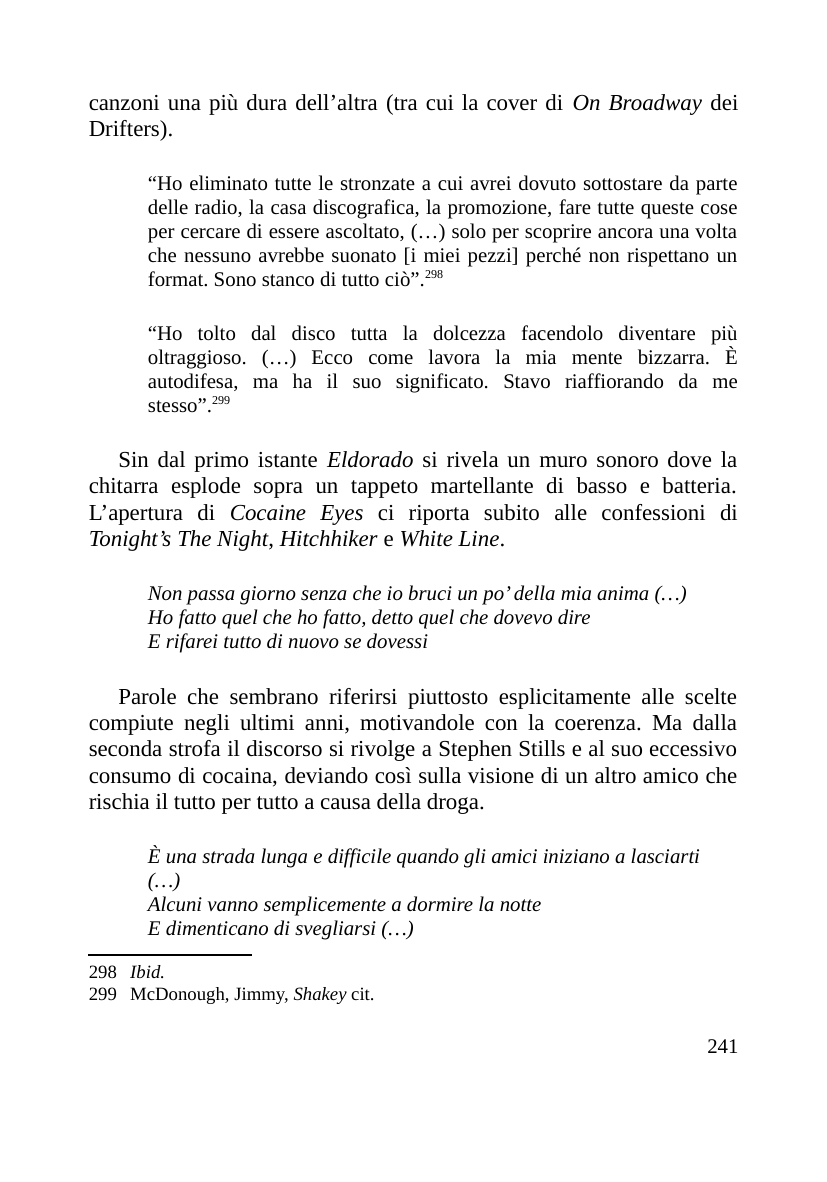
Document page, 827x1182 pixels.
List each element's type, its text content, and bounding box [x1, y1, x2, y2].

text (…) [88, 868, 738, 892]
text “Ho tolto dal disco tutta la dolcezza facendolo diventare più oltraggioso. (…) Ecco come lavora la mia mente bizzarra. È autodifesa, ma ha il suo significato. Stavo riaffiorando da me stesso”. [148, 321, 738, 417]
text Ho fatto quel che ho fatto, detto quel che dovevo dire [88, 605, 738, 629]
text canzoni una più dura dell’altra (tra cui la cover di On Broadway dei Drifters). [88, 88, 738, 141]
text Parole che sembrano riferirsi piuttosto esplicitamente alle scelte compiute negli ultimi anni, motivandole con la coerenza. Ma dalla seconda strofa il discorso si rivolge a Stephen Stills e al suo eccessivo consumo di cocaina, deviando così sulla visione di un altro amico che rischia il tutto per tutto a causa della droga. [88, 683, 738, 814]
text Sin dal primo istante Eldorado si rivela un muro sonoro dove la chitarra esplode sopra un tappeto martellante di basso e batteria. L’apertura di Cocaine Eyes ci riporta subito alle confessioni di Tonight’s The Night, Hitchhiker e White Line. [88, 446, 738, 552]
text Non passa giorno senza che io bruci un po’ della mia anima (…) [88, 581, 738, 605]
text Alcuni vanno semplicemente a dormire la notte [88, 892, 738, 916]
text E rifarei tutto di nuovo se dovessi [88, 629, 738, 653]
text McDonough, Jimmy, Shakey cit. [88, 982, 738, 1004]
text È una strada lunga e difficile quando gli amici iniziano a lasciarti [88, 844, 738, 868]
text “Ho eliminato tutte le stronzate a cui avrei dovuto sottostare da parte delle radio, la casa discografica, la promozione, fare tutte queste cose per cercare di essere ascoltato, (…) solo per scoprire ancora una volta che nessuno avrebbe suonato [i miei pezzi] perché non rispettano un format. Sono stanco di tutto ciò”. [148, 171, 738, 291]
text Ibid. [88, 961, 738, 982]
text E dimenticano di svegliarsi (…) [88, 916, 738, 940]
